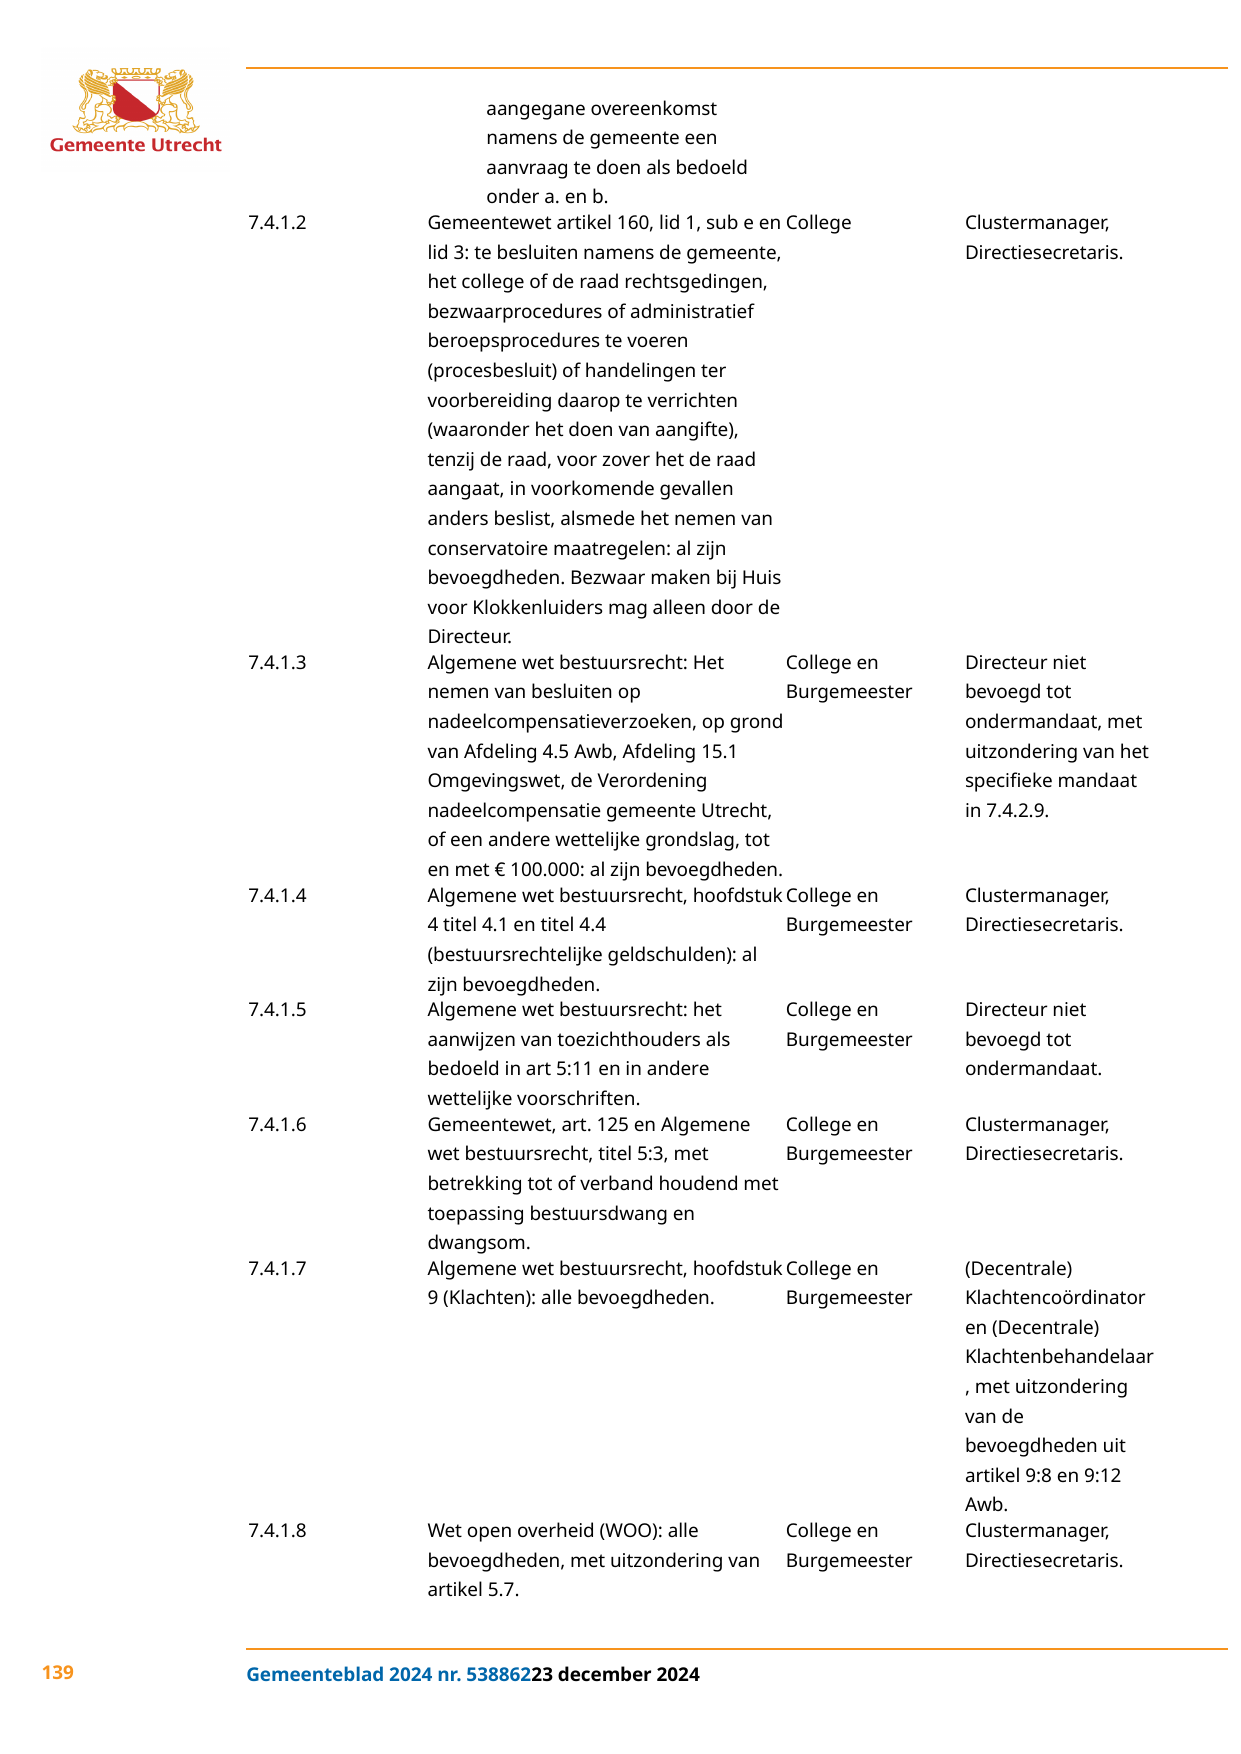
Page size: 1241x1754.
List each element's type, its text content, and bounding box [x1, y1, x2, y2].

table_cell College en Burgemeester [786, 1518, 965, 1602]
table_cell Gemeentewet, art. 125 en Algemene wet bestuursrecht, titel 5:3, met betrekking tot of verband houdend met toepassing bestuursdwang en dwangsom. [427, 1111, 786, 1255]
table_cell aangegane overeenkomst namens de gemeente een aanvraag te doen als bedoeld onder a. en b. [427, 95, 786, 209]
table_cell 7.4.1.8 [248, 1518, 427, 1602]
table_cell 7.4.1.6 [248, 1111, 427, 1255]
table_cell Algemene wet bestuursrecht: het aanwijzen van toezichthouders als bedoeld in art 5:11 en in andere wettelijke voorschriften. [427, 996, 786, 1111]
table_cell Directeur niet bevoegd tot ondermandaat. [965, 996, 1152, 1111]
table_cell Wet open overheid (WOO): alle bevoegdheden, met uitzondering van artikel 5.7. [427, 1518, 786, 1602]
table_cell [248, 95, 427, 209]
table_cell 7.4.1.5 [248, 996, 427, 1111]
picture [41, 47, 231, 172]
table_cell Clustermanager, Directiesecretaris. [965, 882, 1152, 996]
table_cell (Decentrale) Klachtencoördinator en (Decentrale) Klachtenbehandelaar, met uitzondering van de bevoegdheden uit artikel 9:8 en 9:12 Awb. [965, 1255, 1152, 1517]
table_cell [786, 95, 965, 209]
table_cell College [786, 209, 965, 649]
table_cell College en Burgemeester [786, 996, 965, 1111]
table_cell Clustermanager, Directiesecretaris. [965, 1111, 1152, 1255]
table_cell College en Burgemeester [786, 1111, 965, 1255]
table_cell College en Burgemeester [786, 649, 965, 882]
table_cell Clustermanager, Directiesecretaris. [965, 209, 1152, 649]
table_cell Gemeentewet artikel 160, lid 1, sub e en lid 3: te besluiten namens de gemeente, het college of de raad rechtsgedingen, bezwaarprocedures of administratief beroepsprocedures te voeren (procesbesluit) of handelingen ter voorbereiding daarop te verrichten (waaronder het doen van aangifte), tenzij de raad, voor zover het de raad aangaat, in voorkomende gevallen anders beslist, alsmede het nemen van conservatoire maatregelen: al zijn bevoegdheden. Bezwaar maken bij Huis voor Klokkenluiders mag alleen door de Directeur. [427, 209, 786, 649]
table_cell 7.4.1.2 [248, 209, 427, 649]
table_cell College en Burgemeester [786, 882, 965, 996]
table_cell College en Burgemeester [786, 1255, 965, 1517]
table_cell Algemene wet bestuursrecht, hoofdstuk 4 titel 4.1 en titel 4.4 (bestuursrechtelijke geldschulden): al zijn bevoegdheden. [427, 882, 786, 996]
table_cell Algemene wet bestuursrecht, hoofdstuk 9 (Klachten): alle bevoegdheden. [427, 1255, 786, 1517]
table_cell 7.4.1.3 [248, 649, 427, 882]
table_cell [965, 95, 1152, 209]
table_cell 7.4.1.4 [248, 882, 427, 996]
table_cell 7.4.1.7 [248, 1255, 427, 1517]
table_cell Algemene wet bestuursrecht: Het nemen van besluiten op nadeelcompensatieverzoeken, op grond van Afdeling 4.5 Awb, Afdeling 15.1 Omgevingswet, de Verordening nadeelcompensatie gemeente Utrecht, of een andere wettelijke grondslag, tot en met € 100.000: al zijn bevoegdheden. [427, 649, 786, 882]
table_cell Directeur niet bevoegd tot ondermandaat, met uitzondering van het specifieke mandaat in 7.4.2.9. [965, 649, 1152, 882]
table_cell Clustermanager, Directiesecretaris. [965, 1518, 1152, 1602]
